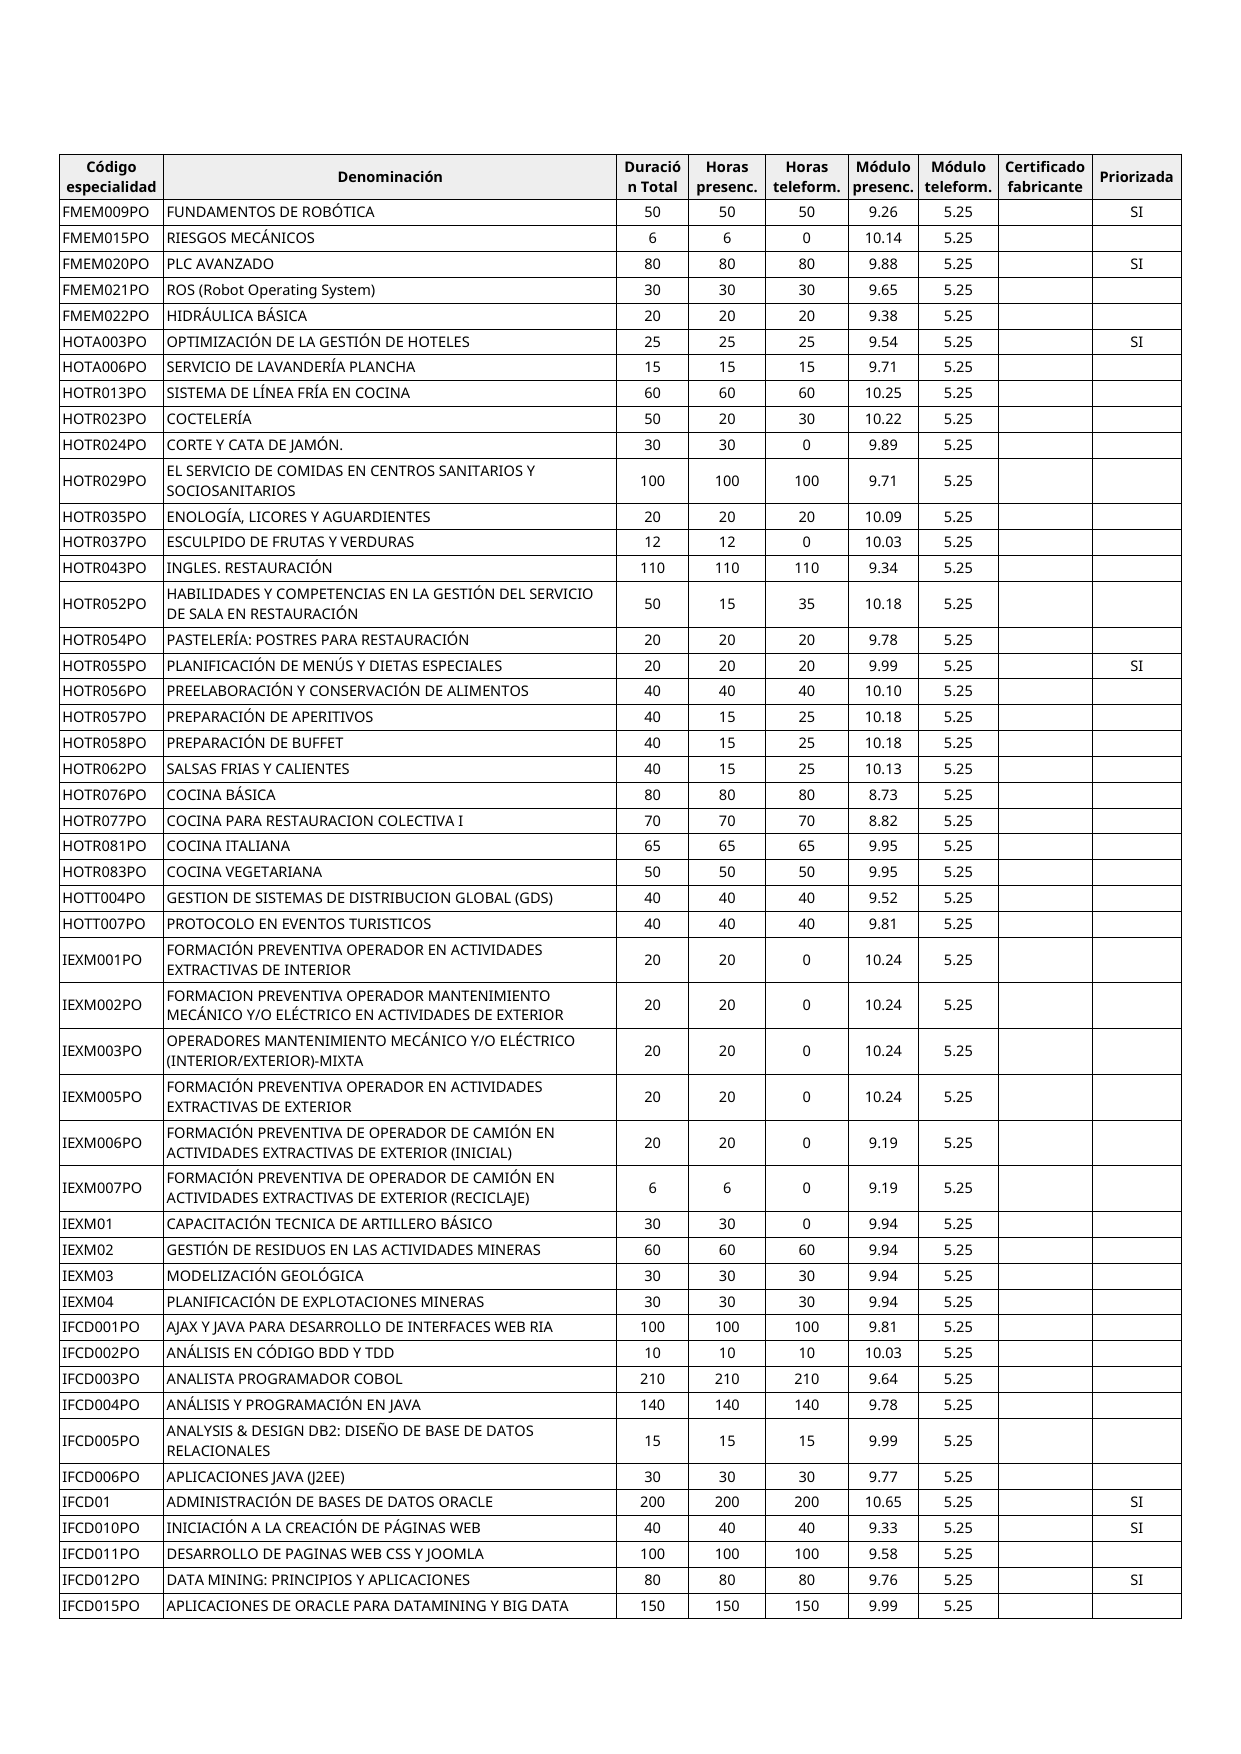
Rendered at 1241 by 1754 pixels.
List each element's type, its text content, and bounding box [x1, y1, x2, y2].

table_cell 9,94 [849, 1238, 918, 1263]
table_cell 5,25 [919, 226, 998, 251]
table_cell ESCULPIDO DE FRUTAS Y VERDURAS [164, 530, 616, 555]
table_cell 20 [617, 504, 688, 529]
table_cell EL SERVICIO DE COMIDAS EN CENTROS SANITARIOS Y SOCIOSANITARIOS [164, 459, 616, 503]
table_cell ADMINISTRACIÓN DE BASES DE DATOS ORACLE [164, 1490, 616, 1515]
table_cell 20 [689, 938, 765, 982]
table_cell [999, 938, 1092, 982]
table_cell 9,99 [849, 1419, 918, 1463]
table_cell INGLES. RESTAURACIÓN [164, 556, 616, 581]
table_cell 200 [689, 1490, 765, 1515]
table_cell 0 [766, 1029, 848, 1074]
table_cell 5,25 [919, 809, 998, 833]
table_cell HOTR024PO [60, 433, 163, 458]
table_cell 200 [766, 1490, 848, 1515]
table_cell 110 [766, 556, 848, 581]
table_cell 40 [689, 1516, 765, 1541]
table_cell [1093, 834, 1181, 859]
table_cell HIDRÁULICA BÁSICA [164, 304, 616, 328]
table_cell 5,25 [919, 582, 998, 627]
table_cell CAPACITACIÓN TECNICA DE ARTILLERO BÁSICO [164, 1212, 616, 1237]
table_cell 12 [617, 530, 688, 555]
table_cell 10,22 [849, 407, 918, 432]
table_cell COCTELERÍA [164, 407, 616, 432]
table_cell [1093, 809, 1181, 833]
table_cell [1093, 1594, 1181, 1618]
table_cell 0 [766, 938, 848, 982]
table_cell 5,25 [919, 757, 998, 782]
table_cell [999, 355, 1092, 380]
table_cell 100 [617, 1315, 688, 1340]
table_cell 5,25 [919, 679, 998, 704]
table_cell HOTR058PO [60, 731, 163, 756]
table_cell SERVICIO DE LAVANDERÍA PLANCHA [164, 355, 616, 380]
table_cell [1093, 860, 1181, 885]
table_cell 10 [617, 1341, 688, 1366]
table_cell 30 [766, 407, 848, 432]
table_cell [1093, 407, 1181, 432]
table_cell 5,25 [919, 252, 998, 277]
table_cell 9,99 [849, 1594, 918, 1618]
table_cell 40 [617, 757, 688, 782]
table_cell FMEM009PO [60, 200, 163, 225]
table_cell 210 [689, 1367, 765, 1392]
table_cell SI [1093, 1568, 1181, 1592]
table_cell 25 [766, 330, 848, 354]
table_cell 80 [617, 1568, 688, 1592]
table_cell 9,52 [849, 886, 918, 911]
table_cell 140 [689, 1393, 765, 1418]
table_cell [999, 459, 1092, 503]
table_cell HOTR057PO [60, 705, 163, 730]
table_cell FORMACION PREVENTIVA OPERADOR MANTENIMIENTO MECÁNICO Y/O ELÉCTRICO EN ACTIVIDADES DE EXTERIOR [164, 983, 616, 1028]
table_cell 20 [766, 304, 848, 328]
table_cell [999, 1029, 1092, 1074]
table_cell 40 [617, 679, 688, 704]
table_cell [999, 1516, 1092, 1541]
table_cell 5,25 [919, 886, 998, 911]
table_cell 5,25 [919, 860, 998, 885]
table_cell 100 [689, 1542, 765, 1567]
table_cell [1093, 679, 1181, 704]
table_cell 10 [766, 1341, 848, 1366]
table_cell HOTR056PO [60, 679, 163, 704]
table_cell [1093, 1315, 1181, 1340]
table_cell 20 [617, 628, 688, 652]
table_cell 9,71 [849, 355, 918, 380]
table_cell 9,89 [849, 433, 918, 458]
table_cell [1093, 1029, 1181, 1074]
table_cell HOTT004PO [60, 886, 163, 911]
table_cell HOTR037PO [60, 530, 163, 555]
table_cell 5,25 [919, 304, 998, 328]
table_cell 10,24 [849, 938, 918, 982]
table_cell 10,18 [849, 705, 918, 730]
table_cell 110 [617, 556, 688, 581]
table_cell [1093, 304, 1181, 328]
table_cell 6 [689, 226, 765, 251]
table_cell 10,09 [849, 504, 918, 529]
table_cell HOTR035PO [60, 504, 163, 529]
table_cell FMEM015PO [60, 226, 163, 251]
table_cell 15 [689, 582, 765, 627]
table_cell [999, 1166, 1092, 1211]
table_cell 5,25 [919, 200, 998, 225]
table_cell 5,25 [919, 1341, 998, 1366]
table_cell 9,19 [849, 1121, 918, 1165]
table_cell 0 [766, 530, 848, 555]
table_cell 5,25 [919, 731, 998, 756]
table_cell [1093, 459, 1181, 503]
table_cell IEXM04 [60, 1290, 163, 1314]
table_cell 30 [766, 1464, 848, 1489]
table_cell 30 [766, 1264, 848, 1288]
table_cell IEXM006PO [60, 1121, 163, 1165]
table_cell HOTR081PO [60, 834, 163, 859]
table_cell 60 [766, 381, 848, 406]
table_cell SALSAS FRIAS Y CALIENTES [164, 757, 616, 782]
table_cell 5,25 [919, 1238, 998, 1263]
table_cell ANALISTA PROGRAMADOR COBOL [164, 1367, 616, 1392]
table_cell 5,25 [919, 330, 998, 354]
table_cell FORMACIÓN PREVENTIVA DE OPERADOR DE CAMIÓN EN ACTIVIDADES EXTRACTIVAS DE EXTERIOR (RECICLAJE) [164, 1166, 616, 1211]
table_cell 200 [617, 1490, 688, 1515]
table_cell 10,18 [849, 731, 918, 756]
table_cell PREPARACIÓN DE APERITIVOS [164, 705, 616, 730]
table_header Denominación [164, 155, 616, 199]
table_cell [1093, 381, 1181, 406]
table_cell 15 [766, 1419, 848, 1463]
table_cell 40 [689, 886, 765, 911]
table_cell 60 [617, 381, 688, 406]
table_cell 5,25 [919, 355, 998, 380]
table_cell [999, 783, 1092, 807]
table_cell [999, 1290, 1092, 1314]
table_cell COCINA PARA RESTAURACION COLECTIVA I [164, 809, 616, 833]
table_cell 40 [766, 912, 848, 937]
table_cell HOTA003PO [60, 330, 163, 354]
table_cell 10,24 [849, 1075, 918, 1119]
table_cell 5,25 [919, 1568, 998, 1592]
table_cell 15 [617, 355, 688, 380]
table_cell IEXM03 [60, 1264, 163, 1288]
table_cell SI [1093, 252, 1181, 277]
table_cell [999, 1264, 1092, 1288]
table_cell 20 [689, 628, 765, 652]
table_cell [999, 330, 1092, 354]
table_cell 5,25 [919, 407, 998, 432]
table_cell 20 [617, 304, 688, 328]
table_cell 50 [617, 582, 688, 627]
table_cell [999, 1238, 1092, 1263]
table_cell [1093, 1542, 1181, 1567]
table_cell [1093, 757, 1181, 782]
table_cell 6 [617, 226, 688, 251]
table_cell 50 [689, 200, 765, 225]
table_cell 10,14 [849, 226, 918, 251]
table_cell [1093, 983, 1181, 1028]
table_cell 0 [766, 983, 848, 1028]
table_cell [999, 433, 1092, 458]
table_cell [1093, 1341, 1181, 1366]
table_cell 30 [689, 1464, 765, 1489]
table_cell [1093, 1212, 1181, 1237]
table_cell [999, 1464, 1092, 1489]
table_cell APLICACIONES JAVA (J2EE) [164, 1464, 616, 1489]
table_cell OPERADORES MANTENIMIENTO MECÁNICO Y/O ELÉCTRICO (INTERIOR/EXTERIOR)-MIXTA [164, 1029, 616, 1074]
table_cell HOTT007PO [60, 912, 163, 937]
table_cell PROTOCOLO EN EVENTOS TURISTICOS [164, 912, 616, 937]
table_cell 10,03 [849, 530, 918, 555]
table_cell 20 [766, 654, 848, 678]
table_cell [999, 1341, 1092, 1366]
table_cell 9,95 [849, 834, 918, 859]
table_cell 40 [689, 912, 765, 937]
table_cell [1093, 886, 1181, 911]
table_cell 25 [766, 705, 848, 730]
table_cell SI [1093, 330, 1181, 354]
table_cell 50 [617, 860, 688, 885]
table_cell 20 [617, 1121, 688, 1165]
table_cell 80 [617, 252, 688, 277]
table_cell [1093, 1464, 1181, 1489]
table_cell IEXM001PO [60, 938, 163, 982]
table_cell IEXM02 [60, 1238, 163, 1263]
table_cell 5,25 [919, 1594, 998, 1618]
table_cell HOTR055PO [60, 654, 163, 678]
table_cell ANÁLISIS EN CÓDIGO BDD Y TDD [164, 1341, 616, 1366]
table_cell 5,25 [919, 1075, 998, 1119]
table_cell 40 [766, 1516, 848, 1541]
table_cell 100 [766, 1315, 848, 1340]
table_cell 0 [766, 1212, 848, 1237]
table_cell 5,25 [919, 1166, 998, 1211]
table_cell 9,78 [849, 628, 918, 652]
table_cell 40 [617, 886, 688, 911]
table_cell [999, 556, 1092, 581]
table_header Priorizada [1093, 155, 1181, 199]
table_cell FUNDAMENTOS DE ROBÓTICA [164, 200, 616, 225]
table_cell 5,25 [919, 1315, 998, 1340]
table_cell 9,34 [849, 556, 918, 581]
table_header Certificado fabricante [999, 155, 1092, 199]
table_cell 20 [617, 938, 688, 982]
table_cell 50 [617, 407, 688, 432]
table_cell IFCD01 [60, 1490, 163, 1515]
table_cell 25 [689, 330, 765, 354]
table_cell IEXM003PO [60, 1029, 163, 1074]
table_cell [999, 679, 1092, 704]
table_cell IFCD010PO [60, 1516, 163, 1541]
table_cell PASTELERÍA: POSTRES PARA RESTAURACIÓN [164, 628, 616, 652]
table_cell 5,25 [919, 834, 998, 859]
table_cell [1093, 731, 1181, 756]
table_cell PLANIFICACIÓN DE MENÚS Y DIETAS ESPECIALES [164, 654, 616, 678]
table_cell 50 [617, 200, 688, 225]
table_cell [1093, 938, 1181, 982]
table_cell 80 [766, 1568, 848, 1592]
table_cell [1093, 556, 1181, 581]
table_cell 5,25 [919, 1464, 998, 1489]
table_cell GESTION DE SISTEMAS DE DISTRIBUCION GLOBAL (GDS) [164, 886, 616, 911]
table_cell 5,25 [919, 1290, 998, 1314]
table_cell 5,25 [919, 278, 998, 303]
table_cell 40 [617, 731, 688, 756]
table_cell 6 [617, 1166, 688, 1211]
table_cell 10,03 [849, 1341, 918, 1366]
table_cell PLC AVANZADO [164, 252, 616, 277]
table_cell FORMACIÓN PREVENTIVA OPERADOR EN ACTIVIDADES EXTRACTIVAS DE EXTERIOR [164, 1075, 616, 1119]
table_cell [1093, 504, 1181, 529]
table_cell [999, 1121, 1092, 1165]
table_cell HOTR054PO [60, 628, 163, 652]
table_cell COCINA ITALIANA [164, 834, 616, 859]
table_cell IFCD005PO [60, 1419, 163, 1463]
table_cell FMEM022PO [60, 304, 163, 328]
table_header Horas presenc. [689, 155, 765, 199]
table_header Módulo presenc. [849, 155, 918, 199]
table_cell CORTE Y CATA DE JAMÓN. [164, 433, 616, 458]
table_cell 9,71 [849, 459, 918, 503]
table_cell 50 [689, 860, 765, 885]
table_cell [999, 200, 1092, 225]
table_cell 8,82 [849, 809, 918, 833]
table_cell 70 [617, 809, 688, 833]
table_cell [999, 226, 1092, 251]
table_cell 30 [617, 1290, 688, 1314]
table_cell 15 [689, 757, 765, 782]
table_cell [1093, 1393, 1181, 1418]
table_cell 30 [689, 1290, 765, 1314]
table_cell 60 [617, 1238, 688, 1263]
table_cell IEXM01 [60, 1212, 163, 1237]
table_cell 5,25 [919, 983, 998, 1028]
table_cell GESTIÓN DE RESIDUOS EN LAS ACTIVIDADES MINERAS [164, 1238, 616, 1263]
table_cell 40 [617, 705, 688, 730]
table_cell PREPARACIÓN DE BUFFET [164, 731, 616, 756]
table_cell 40 [689, 679, 765, 704]
table_cell IEXM007PO [60, 1166, 163, 1211]
table_cell 65 [689, 834, 765, 859]
table_cell SISTEMA DE LÍNEA FRÍA EN COCINA [164, 381, 616, 406]
table_cell 80 [689, 1568, 765, 1592]
table_cell [999, 628, 1092, 652]
table_cell 140 [766, 1393, 848, 1418]
table_cell [999, 278, 1092, 303]
table_header Duración Total [617, 155, 688, 199]
table_cell 5,25 [919, 556, 998, 581]
table_cell 5,25 [919, 783, 998, 807]
table_cell 30 [617, 278, 688, 303]
table_cell OPTIMIZACIÓN DE LA GESTIÓN DE HOTELES [164, 330, 616, 354]
table_cell 110 [689, 556, 765, 581]
table_cell [1093, 1419, 1181, 1463]
table_cell [1093, 912, 1181, 937]
table_cell 6 [689, 1166, 765, 1211]
table_cell ANÁLISIS Y PROGRAMACIÓN EN JAVA [164, 1393, 616, 1418]
table_cell 20 [617, 654, 688, 678]
table_cell IFCD002PO [60, 1341, 163, 1366]
table_cell 9,95 [849, 860, 918, 885]
table_cell [999, 757, 1092, 782]
table_cell 20 [689, 504, 765, 529]
table_cell FMEM021PO [60, 278, 163, 303]
table_cell 25 [766, 731, 848, 756]
table_cell 0 [766, 1075, 848, 1119]
table_cell [999, 530, 1092, 555]
table_cell 5,25 [919, 912, 998, 937]
table_cell 5,25 [919, 1212, 998, 1237]
table_cell ROS (Robot Operating System) [164, 278, 616, 303]
table_cell [999, 304, 1092, 328]
table_cell [1093, 530, 1181, 555]
table_cell [1093, 433, 1181, 458]
table_cell 210 [617, 1367, 688, 1392]
table_cell ENOLOGÍA, LICORES Y AGUARDIENTES [164, 504, 616, 529]
table_cell 9,81 [849, 1315, 918, 1340]
table_cell 80 [689, 252, 765, 277]
table_cell [999, 504, 1092, 529]
table_cell [999, 809, 1092, 833]
table_cell 5,25 [919, 459, 998, 503]
table_cell 80 [766, 783, 848, 807]
table_cell [999, 886, 1092, 911]
table_cell 5,25 [919, 938, 998, 982]
table_cell 50 [766, 200, 848, 225]
table_cell 140 [617, 1393, 688, 1418]
table_cell MODELIZACIÓN GEOLÓGICA [164, 1264, 616, 1288]
table_cell 20 [617, 983, 688, 1028]
table_cell 30 [617, 433, 688, 458]
table_cell 5,25 [919, 628, 998, 652]
table_cell 15 [689, 705, 765, 730]
table_cell 5,25 [919, 1490, 998, 1515]
table_cell [1093, 1290, 1181, 1314]
table_cell 25 [617, 330, 688, 354]
table_cell APLICACIONES DE ORACLE PARA DATAMINING Y BIG DATA [164, 1594, 616, 1618]
table_cell [999, 1367, 1092, 1392]
table_cell RIESGOS MECÁNICOS [164, 226, 616, 251]
table_cell 100 [766, 1542, 848, 1567]
table_cell HOTR077PO [60, 809, 163, 833]
table_cell INICIACIÓN A LA CREACIÓN DE PÁGINAS WEB [164, 1516, 616, 1541]
table_cell 5,25 [919, 1367, 998, 1392]
table_cell 30 [617, 1264, 688, 1288]
table_cell [1093, 1166, 1181, 1211]
table_cell IFCD003PO [60, 1367, 163, 1392]
table_cell PREELABORACIÓN Y CONSERVACIÓN DE ALIMENTOS [164, 679, 616, 704]
table_cell 150 [617, 1594, 688, 1618]
table_cell 9,65 [849, 278, 918, 303]
table_cell 5,25 [919, 1029, 998, 1074]
table_cell IFCD011PO [60, 1542, 163, 1567]
table_cell 15 [689, 355, 765, 380]
table_cell COCINA VEGETARIANA [164, 860, 616, 885]
table_cell 9,78 [849, 1393, 918, 1418]
table_cell [1093, 278, 1181, 303]
table_cell [1093, 1264, 1181, 1288]
table_cell 5,25 [919, 1542, 998, 1567]
table_cell IFCD012PO [60, 1568, 163, 1592]
table_cell [999, 1315, 1092, 1340]
table_cell HOTR013PO [60, 381, 163, 406]
table_cell IFCD001PO [60, 1315, 163, 1340]
table_cell 20 [617, 1029, 688, 1074]
table_cell HOTR023PO [60, 407, 163, 432]
table_cell 5,25 [919, 530, 998, 555]
table_cell [1093, 582, 1181, 627]
table_cell 10,24 [849, 983, 918, 1028]
table_cell [999, 1568, 1092, 1592]
table_cell [1093, 1367, 1181, 1392]
table_cell [1093, 1075, 1181, 1119]
table_cell SI [1093, 1490, 1181, 1515]
table_cell 9,33 [849, 1516, 918, 1541]
table_cell 30 [689, 278, 765, 303]
table_cell FORMACIÓN PREVENTIVA OPERADOR EN ACTIVIDADES EXTRACTIVAS DE INTERIOR [164, 938, 616, 982]
table_cell 10,65 [849, 1490, 918, 1515]
table_cell 5,25 [919, 654, 998, 678]
table_cell 100 [766, 459, 848, 503]
table_cell 60 [689, 381, 765, 406]
table_cell 30 [766, 278, 848, 303]
table_cell [1093, 355, 1181, 380]
table_cell [999, 705, 1092, 730]
table_cell [999, 252, 1092, 277]
table_cell 80 [689, 783, 765, 807]
table_cell IEXM005PO [60, 1075, 163, 1119]
table_cell FMEM020PO [60, 252, 163, 277]
table_cell [999, 582, 1092, 627]
table_cell 100 [689, 459, 765, 503]
table_cell 30 [617, 1464, 688, 1489]
table_cell 150 [689, 1594, 765, 1618]
table_cell [999, 1393, 1092, 1418]
table_cell [1093, 1121, 1181, 1165]
table_cell 150 [766, 1594, 848, 1618]
table_cell 80 [617, 783, 688, 807]
table_cell IEXM002PO [60, 983, 163, 1028]
table_cell PLANIFICACIÓN DE EXPLOTACIONES MINERAS [164, 1290, 616, 1314]
table_cell 9,54 [849, 330, 918, 354]
table_cell [999, 1594, 1092, 1618]
table_cell 8,73 [849, 783, 918, 807]
table_cell 210 [766, 1367, 848, 1392]
table_cell 20 [689, 1029, 765, 1074]
table_cell 40 [617, 912, 688, 937]
table_cell 20 [617, 1075, 688, 1119]
table_cell 30 [766, 1290, 848, 1314]
table_cell ANALYSIS & DESIGN DB2: DISEÑO DE BASE DE DATOS RELACIONALES [164, 1419, 616, 1463]
table_cell 35 [766, 582, 848, 627]
table_cell 5,25 [919, 433, 998, 458]
table_cell 60 [689, 1238, 765, 1263]
table_cell 20 [689, 304, 765, 328]
table_cell [999, 654, 1092, 678]
table_cell 65 [617, 834, 688, 859]
table_cell 50 [766, 860, 848, 885]
table_cell [999, 834, 1092, 859]
table_cell 9,19 [849, 1166, 918, 1211]
table_cell [999, 731, 1092, 756]
table_cell 15 [689, 731, 765, 756]
table_cell 65 [766, 834, 848, 859]
table_cell [999, 1075, 1092, 1119]
table_cell 25 [766, 757, 848, 782]
table_cell 20 [766, 504, 848, 529]
table_cell 0 [766, 433, 848, 458]
table_cell 9,77 [849, 1464, 918, 1489]
table_cell 0 [766, 1121, 848, 1165]
table_cell 5,25 [919, 705, 998, 730]
table_cell 5,25 [919, 1121, 998, 1165]
table_cell [1093, 783, 1181, 807]
table_cell 30 [689, 1212, 765, 1237]
table_cell 9,64 [849, 1367, 918, 1392]
table_cell [999, 381, 1092, 406]
table_cell [1093, 1238, 1181, 1263]
table_cell 20 [689, 983, 765, 1028]
table_cell IFCD006PO [60, 1464, 163, 1489]
table_cell HOTR083PO [60, 860, 163, 885]
table_cell [999, 983, 1092, 1028]
table_cell 5,25 [919, 1419, 998, 1463]
table_cell HABILIDADES Y COMPETENCIAS EN LA GESTIÓN DEL SERVICIO DE SALA EN RESTAURACIÓN [164, 582, 616, 627]
table_cell 9,94 [849, 1212, 918, 1237]
table_cell [999, 407, 1092, 432]
table_cell 30 [689, 1264, 765, 1288]
table_cell 20 [689, 654, 765, 678]
table_cell DATA MINING: PRINCIPIOS Y APLICACIONES [164, 1568, 616, 1592]
table_cell 100 [689, 1315, 765, 1340]
table_cell 9,38 [849, 304, 918, 328]
table_cell 15 [689, 1419, 765, 1463]
table_cell 15 [766, 355, 848, 380]
table_cell DESARROLLO DE PAGINAS WEB CSS Y JOOMLA [164, 1542, 616, 1567]
table_cell 30 [689, 433, 765, 458]
table_cell SI [1093, 654, 1181, 678]
table_cell 30 [617, 1212, 688, 1237]
table_cell 0 [766, 226, 848, 251]
table_cell FORMACIÓN PREVENTIVA DE OPERADOR DE CAMIÓN EN ACTIVIDADES EXTRACTIVAS DE EXTERIOR (INICIAL) [164, 1121, 616, 1165]
table_cell 70 [689, 809, 765, 833]
table_cell SI [1093, 1516, 1181, 1541]
table_cell 5,25 [919, 504, 998, 529]
table_cell 9,94 [849, 1264, 918, 1288]
table_cell SI [1093, 200, 1181, 225]
table_cell 60 [766, 1238, 848, 1263]
table_cell 5,25 [919, 1393, 998, 1418]
table_cell HOTR052PO [60, 582, 163, 627]
table_cell 100 [617, 1542, 688, 1567]
table_cell HOTR043PO [60, 556, 163, 581]
table_cell HOTR029PO [60, 459, 163, 503]
table_cell 9,88 [849, 252, 918, 277]
table_cell 9,94 [849, 1290, 918, 1314]
table_cell 10,18 [849, 582, 918, 627]
table_cell [999, 1490, 1092, 1515]
table_cell HOTR062PO [60, 757, 163, 782]
table_cell 10,13 [849, 757, 918, 782]
table_cell 80 [766, 252, 848, 277]
table_cell 20 [689, 1121, 765, 1165]
table_cell 70 [766, 809, 848, 833]
table_cell [1093, 628, 1181, 652]
table_cell 40 [617, 1516, 688, 1541]
table_cell 20 [689, 407, 765, 432]
table_cell [1093, 226, 1181, 251]
table_cell 5,25 [919, 1264, 998, 1288]
table_cell 20 [766, 628, 848, 652]
table_cell 10,10 [849, 679, 918, 704]
table_cell 10 [689, 1341, 765, 1366]
table_cell [999, 1542, 1092, 1567]
table_cell 9,81 [849, 912, 918, 937]
table_cell 40 [766, 886, 848, 911]
table_cell [999, 1212, 1092, 1237]
table_cell 15 [617, 1419, 688, 1463]
table_cell 10,24 [849, 1029, 918, 1074]
table_cell 12 [689, 530, 765, 555]
table_cell 9,76 [849, 1568, 918, 1592]
table_cell 100 [617, 459, 688, 503]
table_cell [999, 912, 1092, 937]
table_cell 9,58 [849, 1542, 918, 1567]
table_cell 20 [689, 1075, 765, 1119]
table_header Horas teleform. [766, 155, 848, 199]
table_cell 0 [766, 1166, 848, 1211]
table_cell HOTR076PO [60, 783, 163, 807]
table_cell 9,99 [849, 654, 918, 678]
table_cell AJAX Y JAVA PARA DESARROLLO DE INTERFACES WEB RIA [164, 1315, 616, 1340]
table_cell 5,25 [919, 381, 998, 406]
table_cell [999, 1419, 1092, 1463]
table_cell COCINA BÁSICA [164, 783, 616, 807]
table_cell 10,25 [849, 381, 918, 406]
table_cell HOTA006PO [60, 355, 163, 380]
table_cell 9,26 [849, 200, 918, 225]
table_cell 5,25 [919, 1516, 998, 1541]
table_header Módulo teleform. [919, 155, 998, 199]
table_cell IFCD004PO [60, 1393, 163, 1418]
table_cell [1093, 705, 1181, 730]
table_header Código especialidad [60, 155, 163, 199]
table_cell IFCD015PO [60, 1594, 163, 1618]
table_cell 40 [766, 679, 848, 704]
table_cell [999, 860, 1092, 885]
